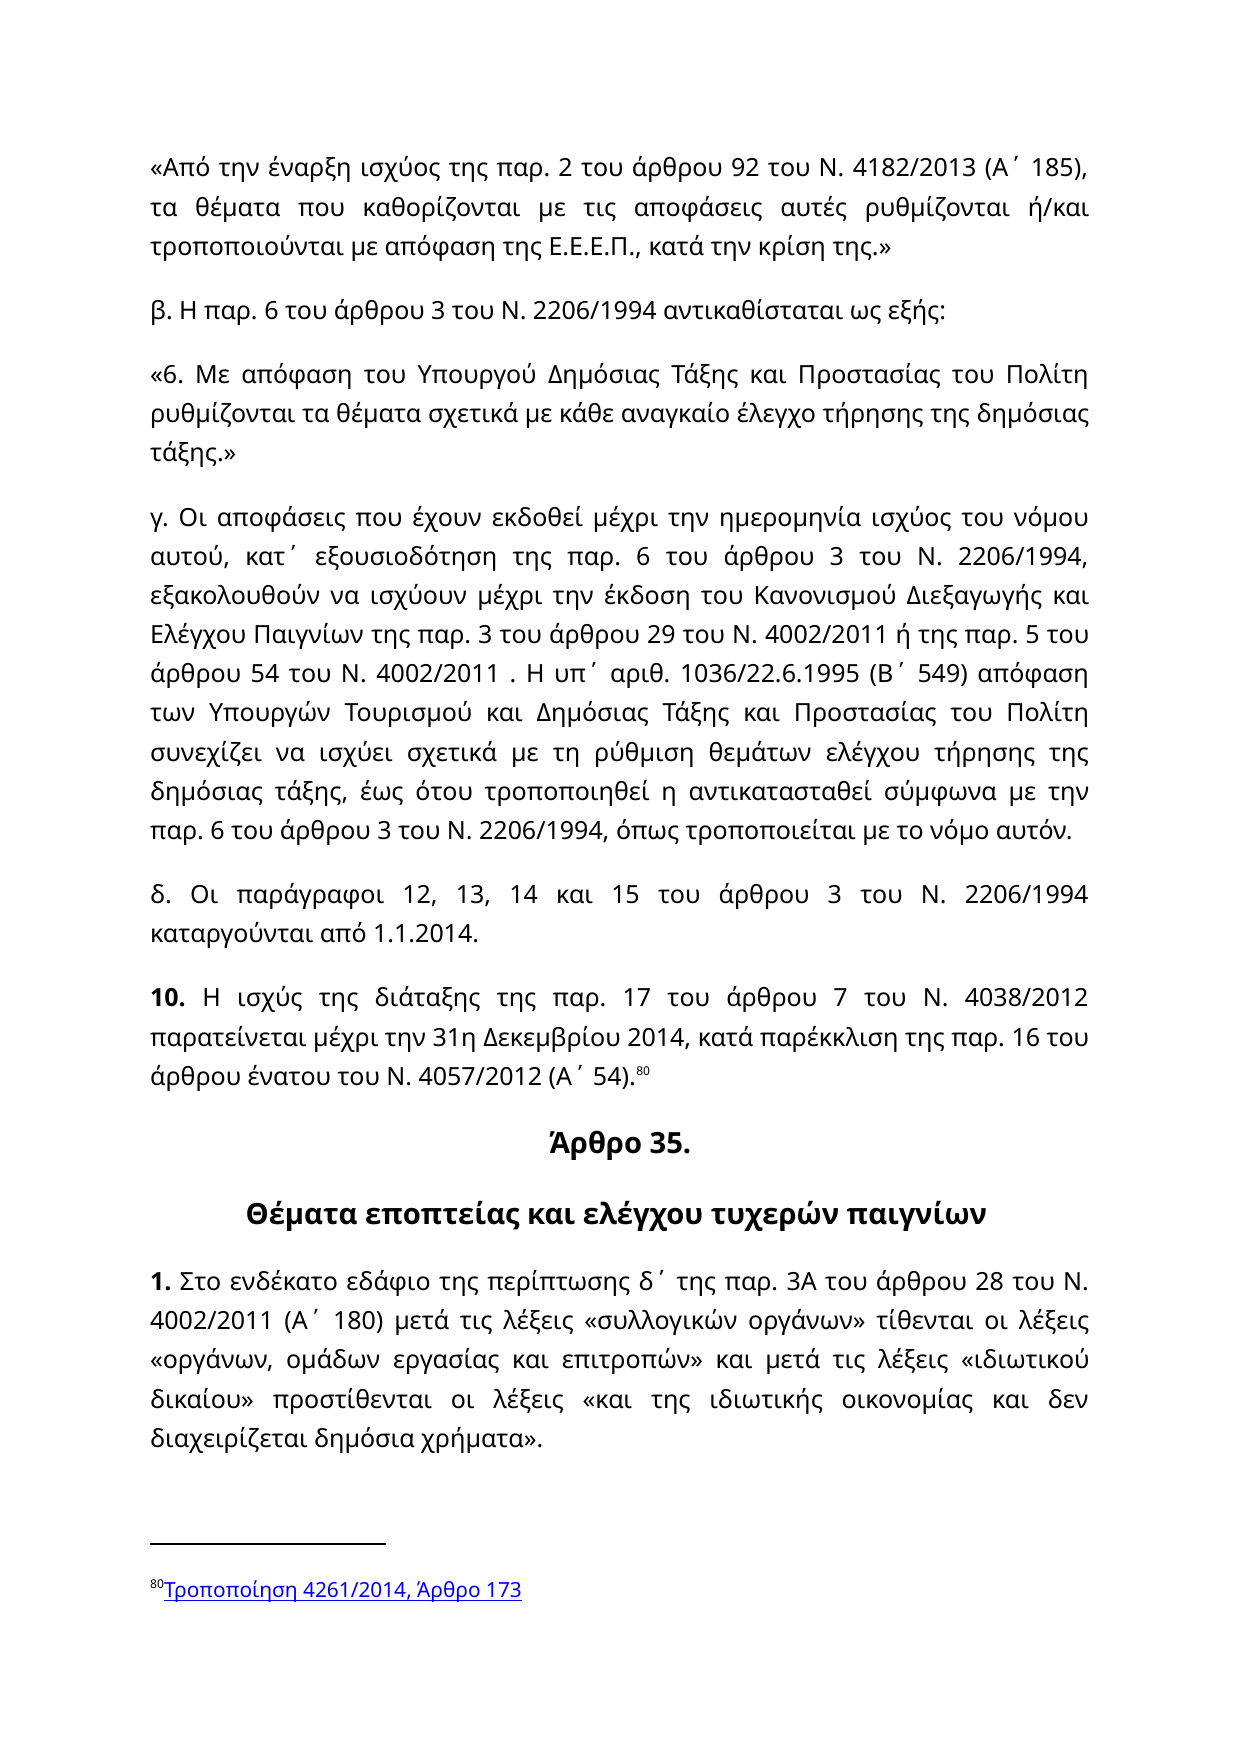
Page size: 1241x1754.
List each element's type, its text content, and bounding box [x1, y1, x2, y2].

text δ. Οι παράγραφοι 12, 13, 14 και 15 του άρθρου 3 του Ν. 2206/1994 καταργούνται από 1.1.2014. [150, 877, 1090, 950]
text γ. Οι αποφάσεις που έχουν εκδοθεί μέχρι την ημερομηνία ισχύος του νόμου αυτού, κατ΄ εξουσιοδότηση της παρ. 6 του άρθρου 3 του Ν. 2206/1994, εξακολουθούν να ισχύουν μέχρι την έκδοση του Κανονισμού Διεξαγωγής και Ελέγχου Παιγνίων της παρ. 3 του άρθρου 29 του Ν. 4002/2011 ή της παρ. 5 του άρθρου 54 του Ν. 4002/2011 . Η υπ΄ αριθ. 1036/22.6.1995 (Β΄ 549) απόφαση των Υπουργών Τουρισμού και Δημόσιας Τάξης και Προστασίας του Πολίτη συνεχίζει να ισχύει σχετικά με τη ρύθμιση θεμάτων ελέγχου τήρησης της δημόσιας τάξης, έως ότου τροποποιηθεί η αντικατασταθεί σύμφωνα με την παρ. 6 του άρθρου 3 του Ν. 2206/1994, όπως τροποποιείται με το νόμο αυτόν. [150, 499, 1090, 847]
text «6. Με απόφαση του Υπουργού Δημόσιας Τάξης και Προστασίας του Πολίτη ρυθμίζονται τα θέματα σχετικά με κάθε αναγκαίο έλεγχο τήρησης της δημόσιας τάξης.» [150, 357, 1090, 469]
text «Από την έναρξη ισχύος της παρ. 2 του άρθρου 92 του Ν. 4182/2013 (Α΄ 185), τα θέματα που καθορίζονται με τις αποφάσεις αυτές ρυθμίζονται ή/και τροποποιούνται με απόφαση της Ε.Ε.Ε.Π., κατά την κρίση της.» [150, 150, 1090, 262]
text 1. Στο ενδέκατο εδάφιο της περίπτωσης δ΄ της παρ. 3Α του άρθρου 28 του Ν. 4002/2011 (Α΄ 180) μετά τις λέξεις «συλλογικών οργάνων» τίθενται οι λέξεις «οργάνων, ομάδων εργασίας και επιτροπών» και μετά τις λέξεις «ιδιωτικού δικαίου» προστίθενται οι λέξεις «και της ιδιωτικής οικονομίας και δεν διαχειρίζεται δημόσια χρήματα». [150, 1264, 1090, 1454]
text β. Η παρ. 6 του άρθρου 3 του Ν. 2206/1994 αντικαθίσταται ως εξής: [150, 292, 1090, 327]
text 10. Η ισχύς της διάταξης της παρ. 17 του άρθρου 7 του Ν. 4038/2012 παρατείνεται μέχρι την 31η Δεκεμβρίου 2014, κατά παρέκκλιση της παρ. 16 του άρθρου ένατου του Ν. 4057/2012 (Α΄ 54). [150, 980, 1090, 1092]
subtitle Άρθρο 35. [150, 1122, 1090, 1162]
text Τροποποίηση 4261/2014, Άρθρο 173 [150, 1576, 1090, 1604]
subtitle Θέματα εποπτείας και ελέγχου τυχερών παιγνίων [150, 1193, 1090, 1233]
